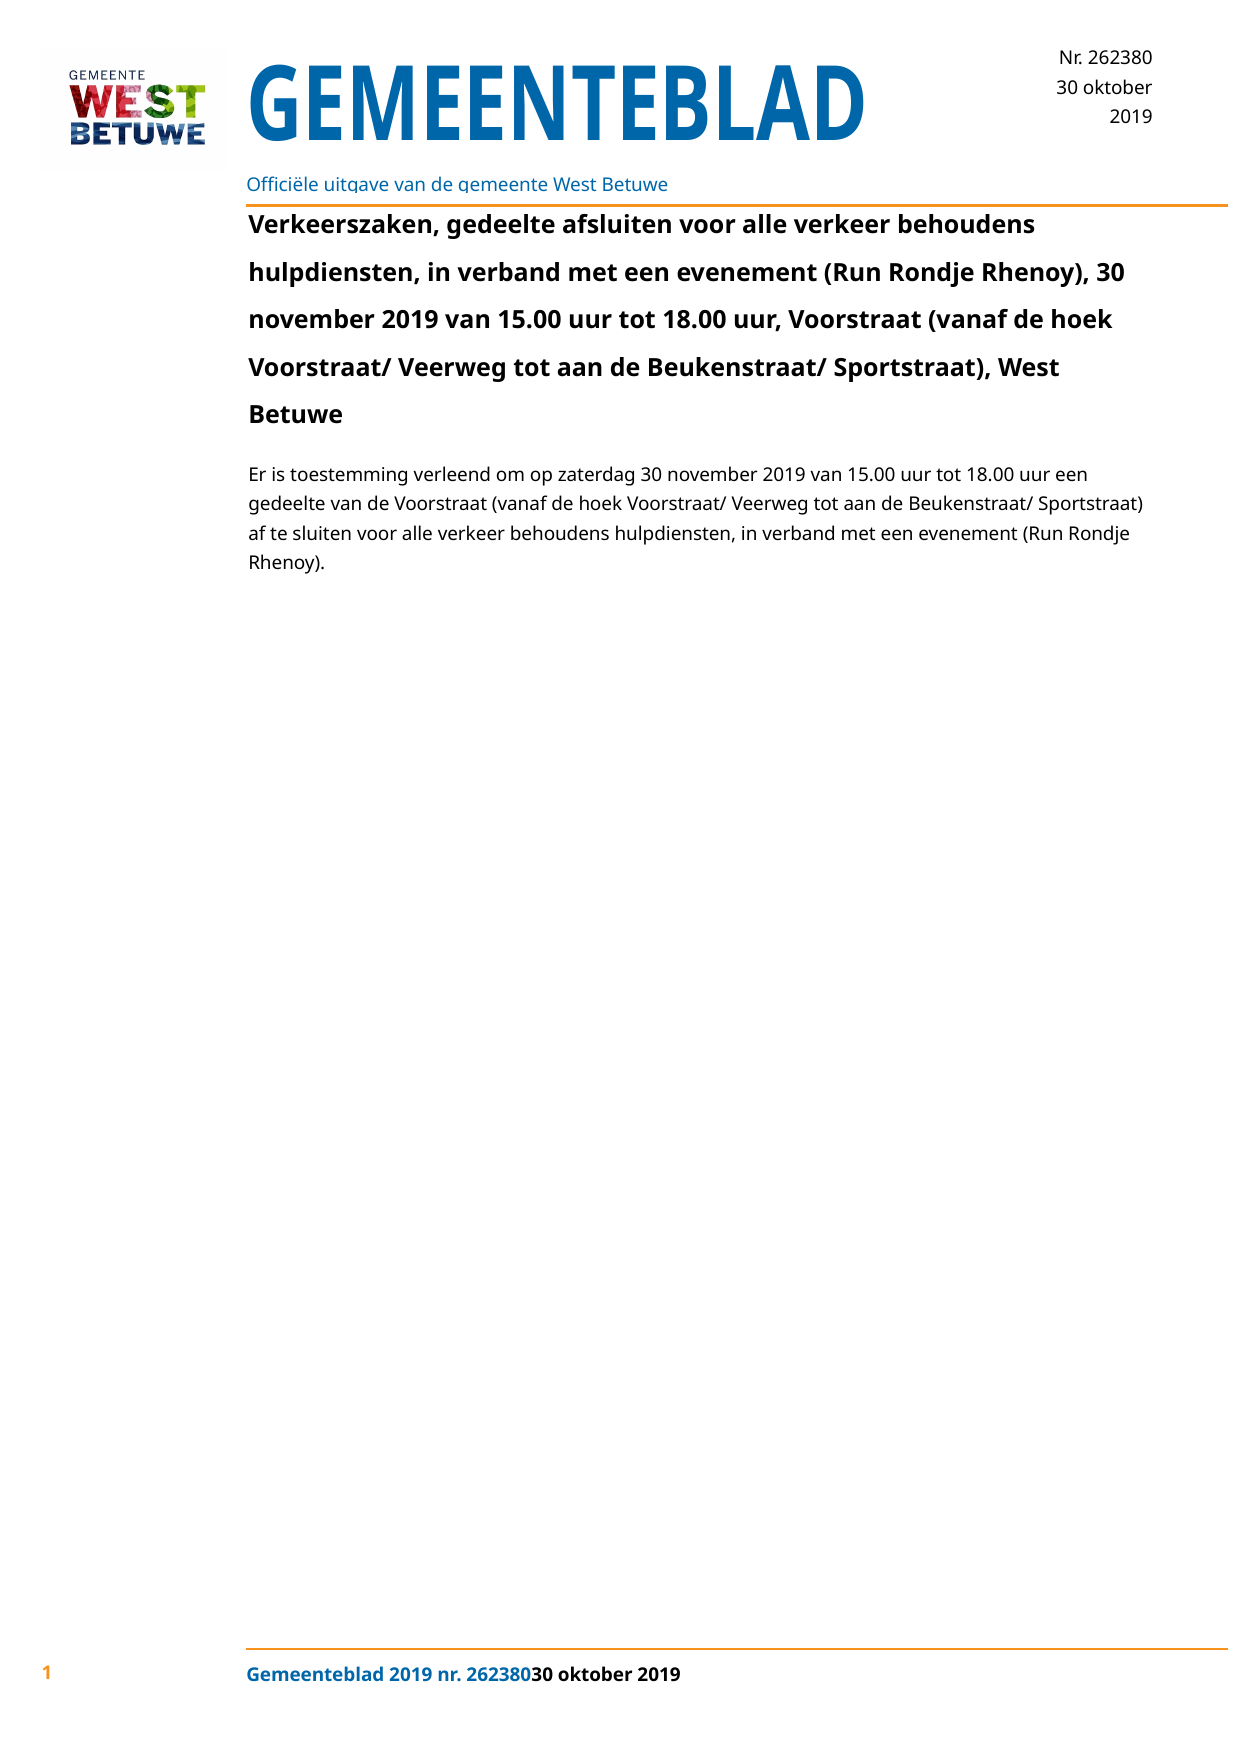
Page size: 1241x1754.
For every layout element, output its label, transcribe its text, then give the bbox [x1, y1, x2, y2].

picture [41, 47, 231, 172]
text Er is toestemming verleend om op zaterdag 30 november 2019 van 15.00 uur tot 18.00 uur een gedeelte van de Voorstraat (vanaf de hoek Voorstraat/ Veerweg tot aan de Beukenstraat/ Sportstraat) af te sluiten voor alle verkeer behoudens hulpdiensten, in verband met een evenement (Run Rondje Rhenoy). [248, 461, 1152, 575]
text Verkeerszaken, gedeelte afsluiten voor alle verkeer behoudens hulpdiensten, in verband met een evenement (Run Rondje Rhenoy), 30 november 2019 van 15.00 uur tot 18.00 uur, Voorstraat (vanaf de hoek Voorstraat/ Veerweg tot aan de Beukenstraat/ Sportstraat), West Betuwe [248, 207, 1152, 431]
